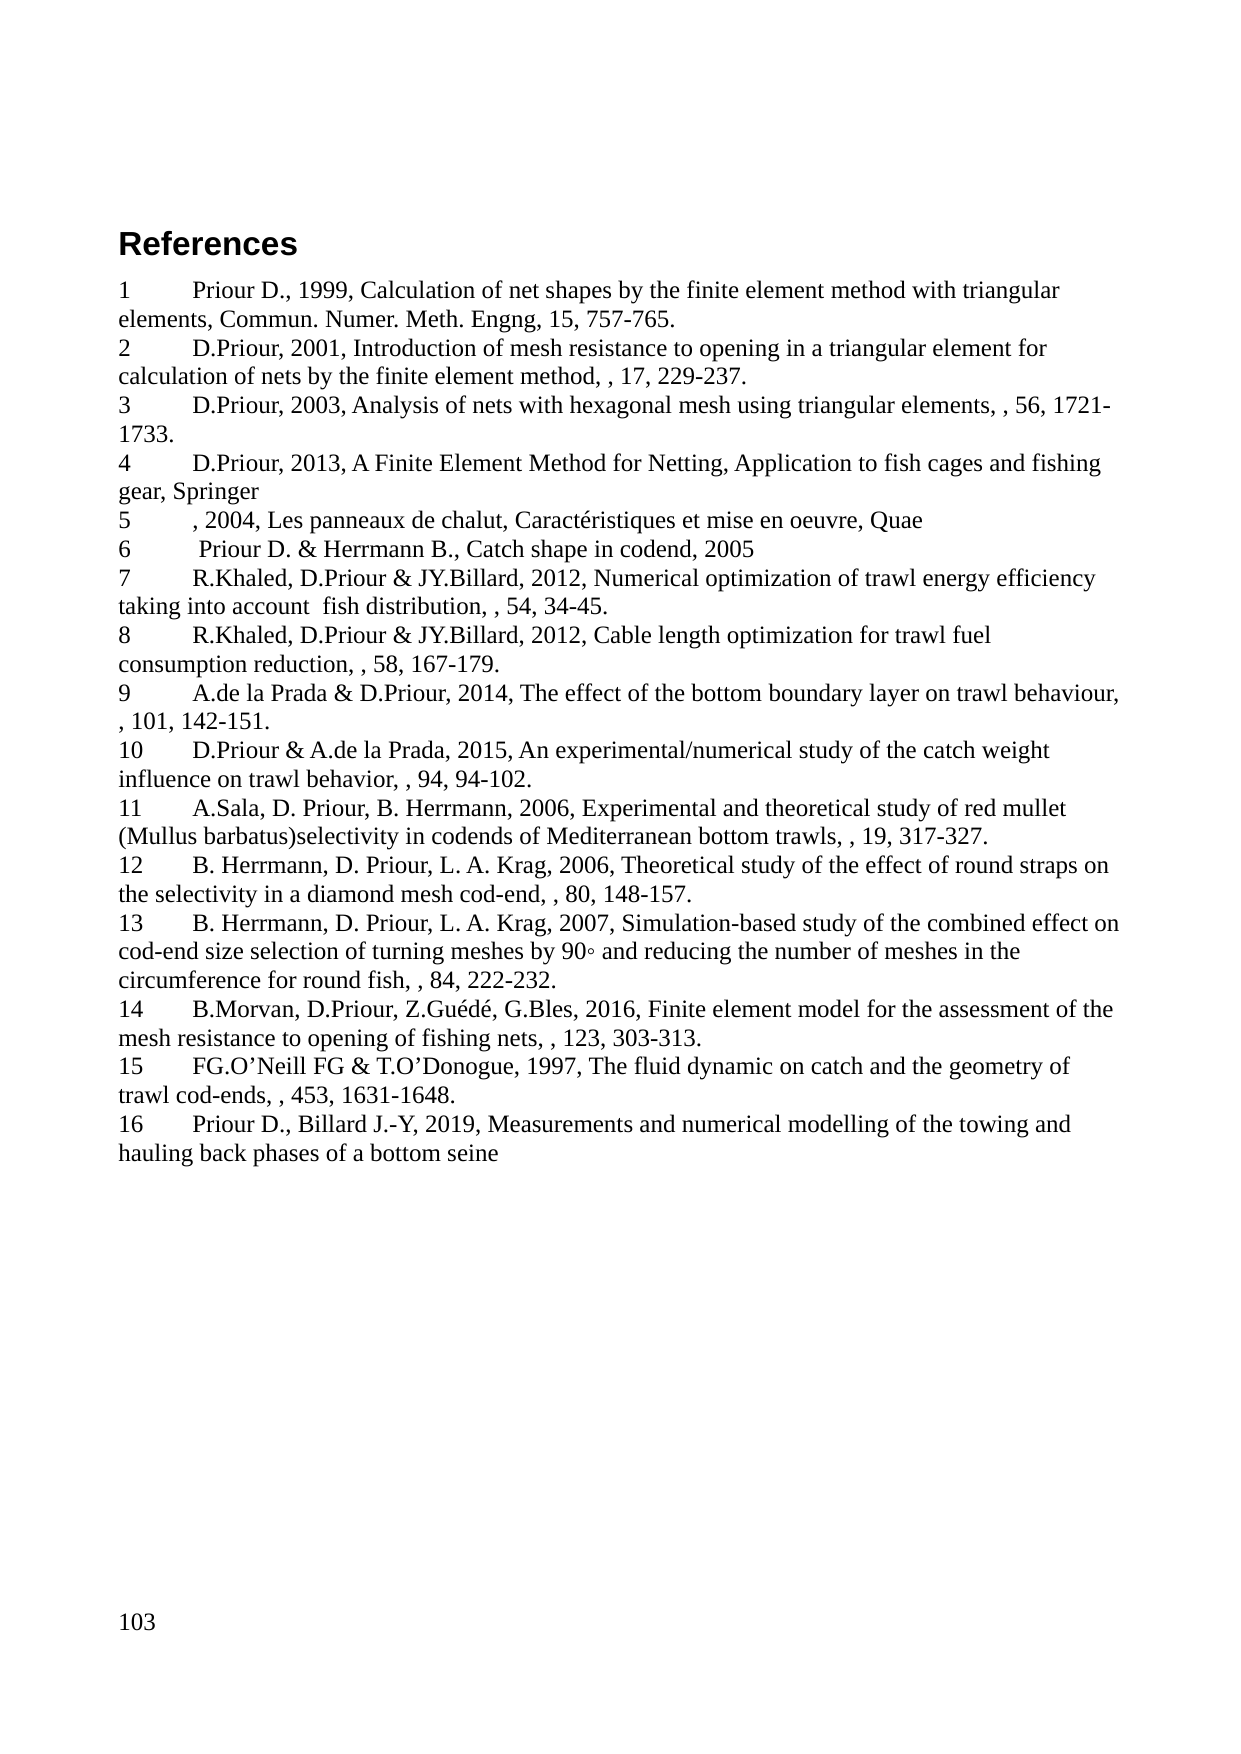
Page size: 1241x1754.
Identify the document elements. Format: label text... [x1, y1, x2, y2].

text 12 B. Herrmann, D. Priour, L. A. Krag, 2006, Theoretical study of the effect of round straps on the selectivity in a diamond mesh cod-end, , 80, 148-157. [118, 850, 1122, 908]
text 14 B.Morvan, D.Priour, Z.Guédé, G.Bles, 2016, Finite element model for the assessment of the mesh resistance to opening of fishing nets, , 123, 303-313. [118, 994, 1122, 1051]
text 10 D.Priour & A.de la Prada, 2015, An experimental/numerical study of the catch weight influence on trawl behavior, , 94, 94-102. [118, 735, 1122, 793]
text 7 R.Khaled, D.Priour & JY.Billard, 2012, Numerical optimization of trawl energy efficiency taking into account fish distribution, , 54, 34-45. [118, 563, 1122, 620]
text 13 B. Herrmann, D. Priour, L. A. Krag, 2007, Simulation-based study of the combined effect on cod-end size selection of turning meshes by 90◦ and reducing the number of meshes in the circumference for round fish, , 84, 222-232. [118, 908, 1122, 994]
text 4 D.Priour, 2013, A Finite Element Method for Netting, Application to fish cages and fishing gear, Springer [118, 448, 1122, 505]
text 16 Priour D., Billard J.-Y, 2019, Measurements and numerical modelling of the towing and hauling back phases of a bottom seine [118, 1109, 1122, 1166]
text 15 FG.O’Neill FG & T.O’Donogue, 1997, The fluid dynamic on catch and the geometry of trawl cod-ends, , 453, 1631-1648. [118, 1051, 1122, 1109]
text 8 R.Khaled, D.Priour & JY.Billard, 2012, Cable length optimization for trawl fuel consumption reduction, , 58, 167-179. [118, 620, 1122, 678]
text 5 , 2004, Les panneaux de chalut, Caractéristiques et mise en oeuvre, Quae [118, 505, 1122, 534]
text 1 Priour D., 1999, Calculation of net shapes by the finite element method with triangular elements, Commun. Numer. Meth. Engng, 15, 757-765. [118, 275, 1122, 333]
text 3 D.Priour, 2003, Analysis of nets with hexagonal mesh using triangular elements, , 56, 1721-1733. [118, 390, 1122, 448]
text 6 Priour D. & Herrmann B., Catch shape in codend, 2005 [118, 534, 1122, 563]
text 11 A.Sala, D. Priour, B. Herrmann, 2006, Experimental and theoretical study of red mullet (Mullus barbatus)selectivity in codends of Mediterranean bottom trawls, , 19, 317-327. [118, 793, 1122, 850]
subtitle References [118, 224, 1122, 263]
text 2 D.Priour, 2001, Introduction of mesh resistance to opening in a triangular element for calculation of nets by the finite element method, , 17, 229-237. [118, 333, 1122, 390]
text 9 A.de la Prada & D.Priour, 2014, The effect of the bottom boundary layer on trawl behaviour, , 101, 142-151. [118, 678, 1122, 735]
